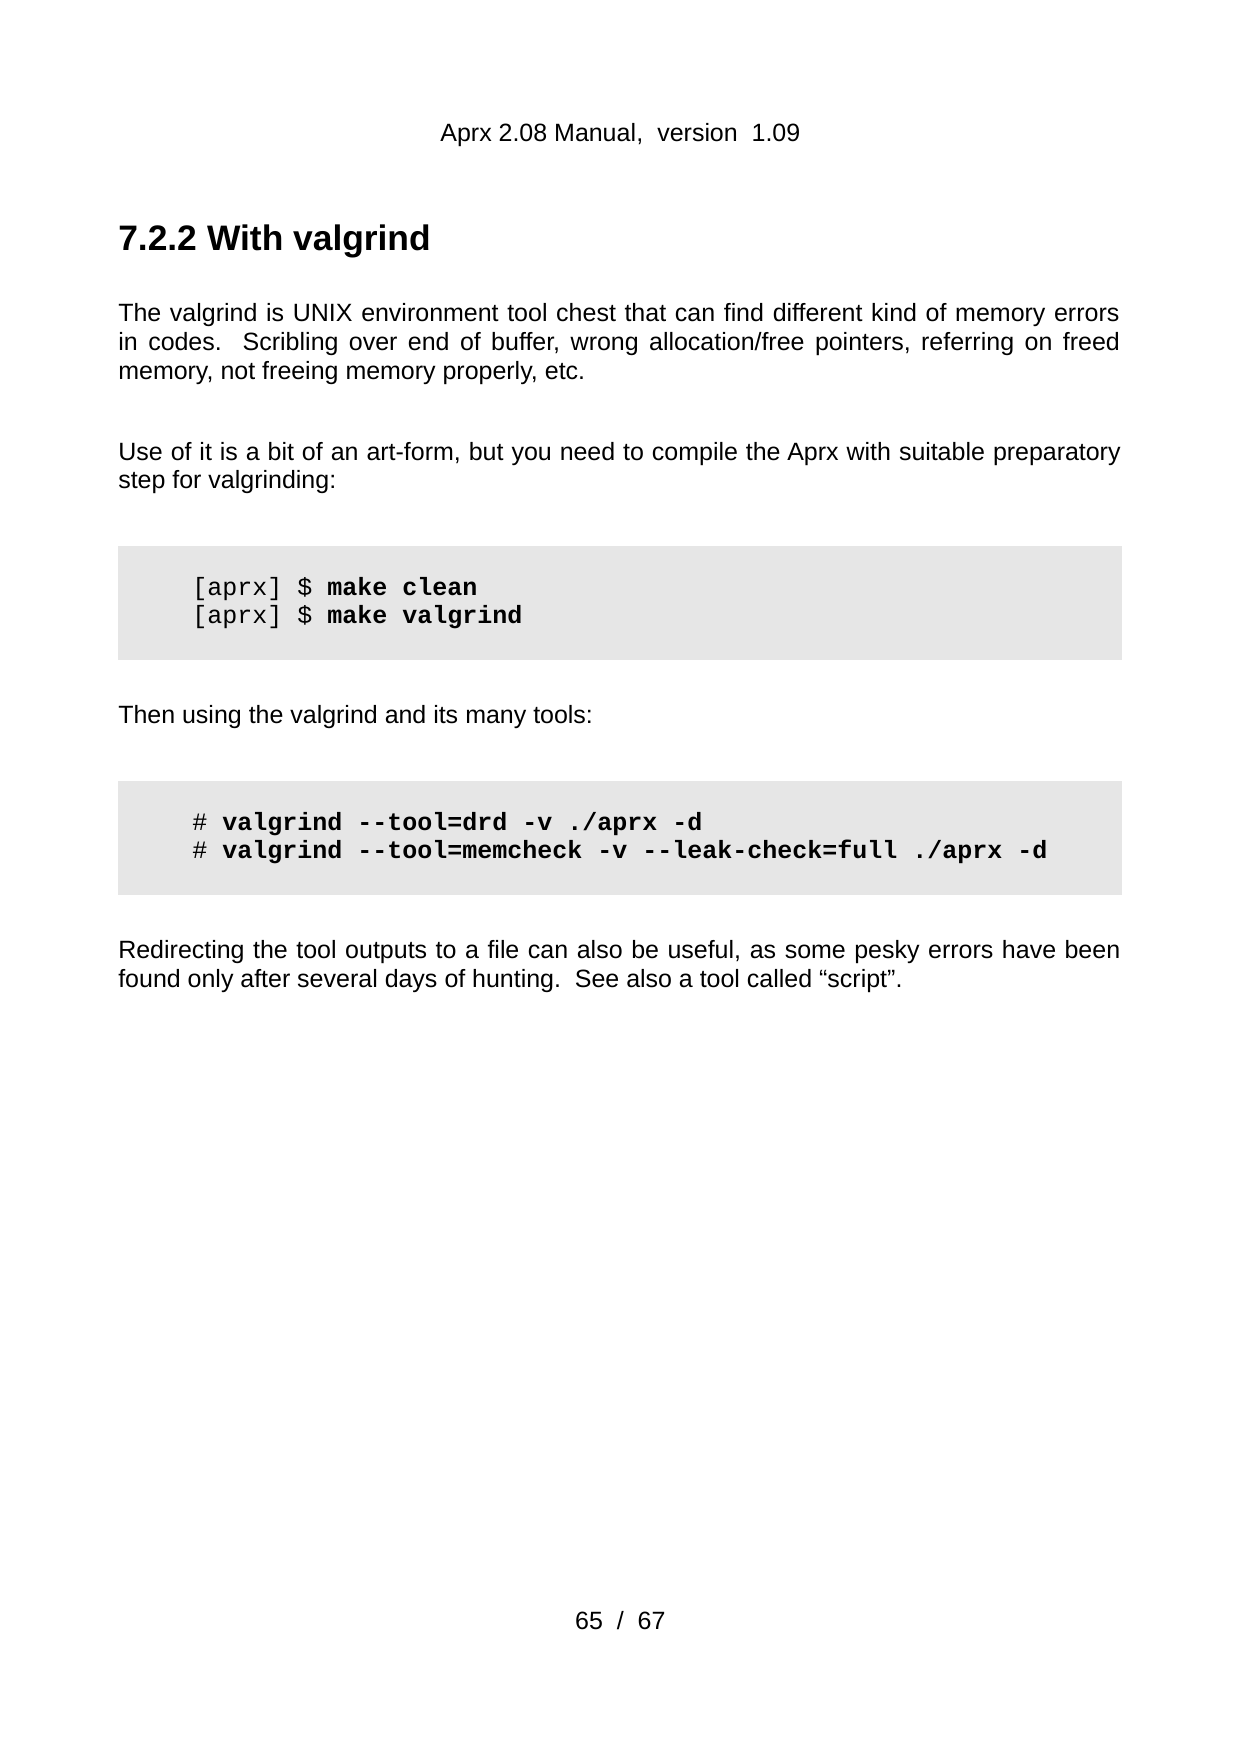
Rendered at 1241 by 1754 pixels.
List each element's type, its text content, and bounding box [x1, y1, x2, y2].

text The valgrind is UNIX environment tool chest that can find different kind of memory errors in codes. Scribling over end of buffer, wrong allocation/free pointers, referring on freed memory, not freeing memory properly, etc. [118, 298, 1122, 384]
subtitle With valgrind [118, 217, 1122, 258]
text [aprx] $ make valgrind [118, 603, 1122, 631]
text Then using the valgrind and its many tools: [118, 700, 1122, 729]
text # valgrind --tool=drd -v ./aprx -d [118, 810, 1122, 838]
text # valgrind --tool=memcheck -v --leak-check=full ./aprx -d [118, 838, 1122, 866]
text [aprx] $ make clean [118, 575, 1122, 603]
text Redirecting the tool outputs to a file can also be useful, as some pesky errors have been found only after several days of hunting. See also a tool called “script”. [118, 935, 1122, 993]
text Use of it is a bit of an art-form, but you need to compile the Aprx with suitable preparatory step for valgrinding: [118, 437, 1122, 494]
